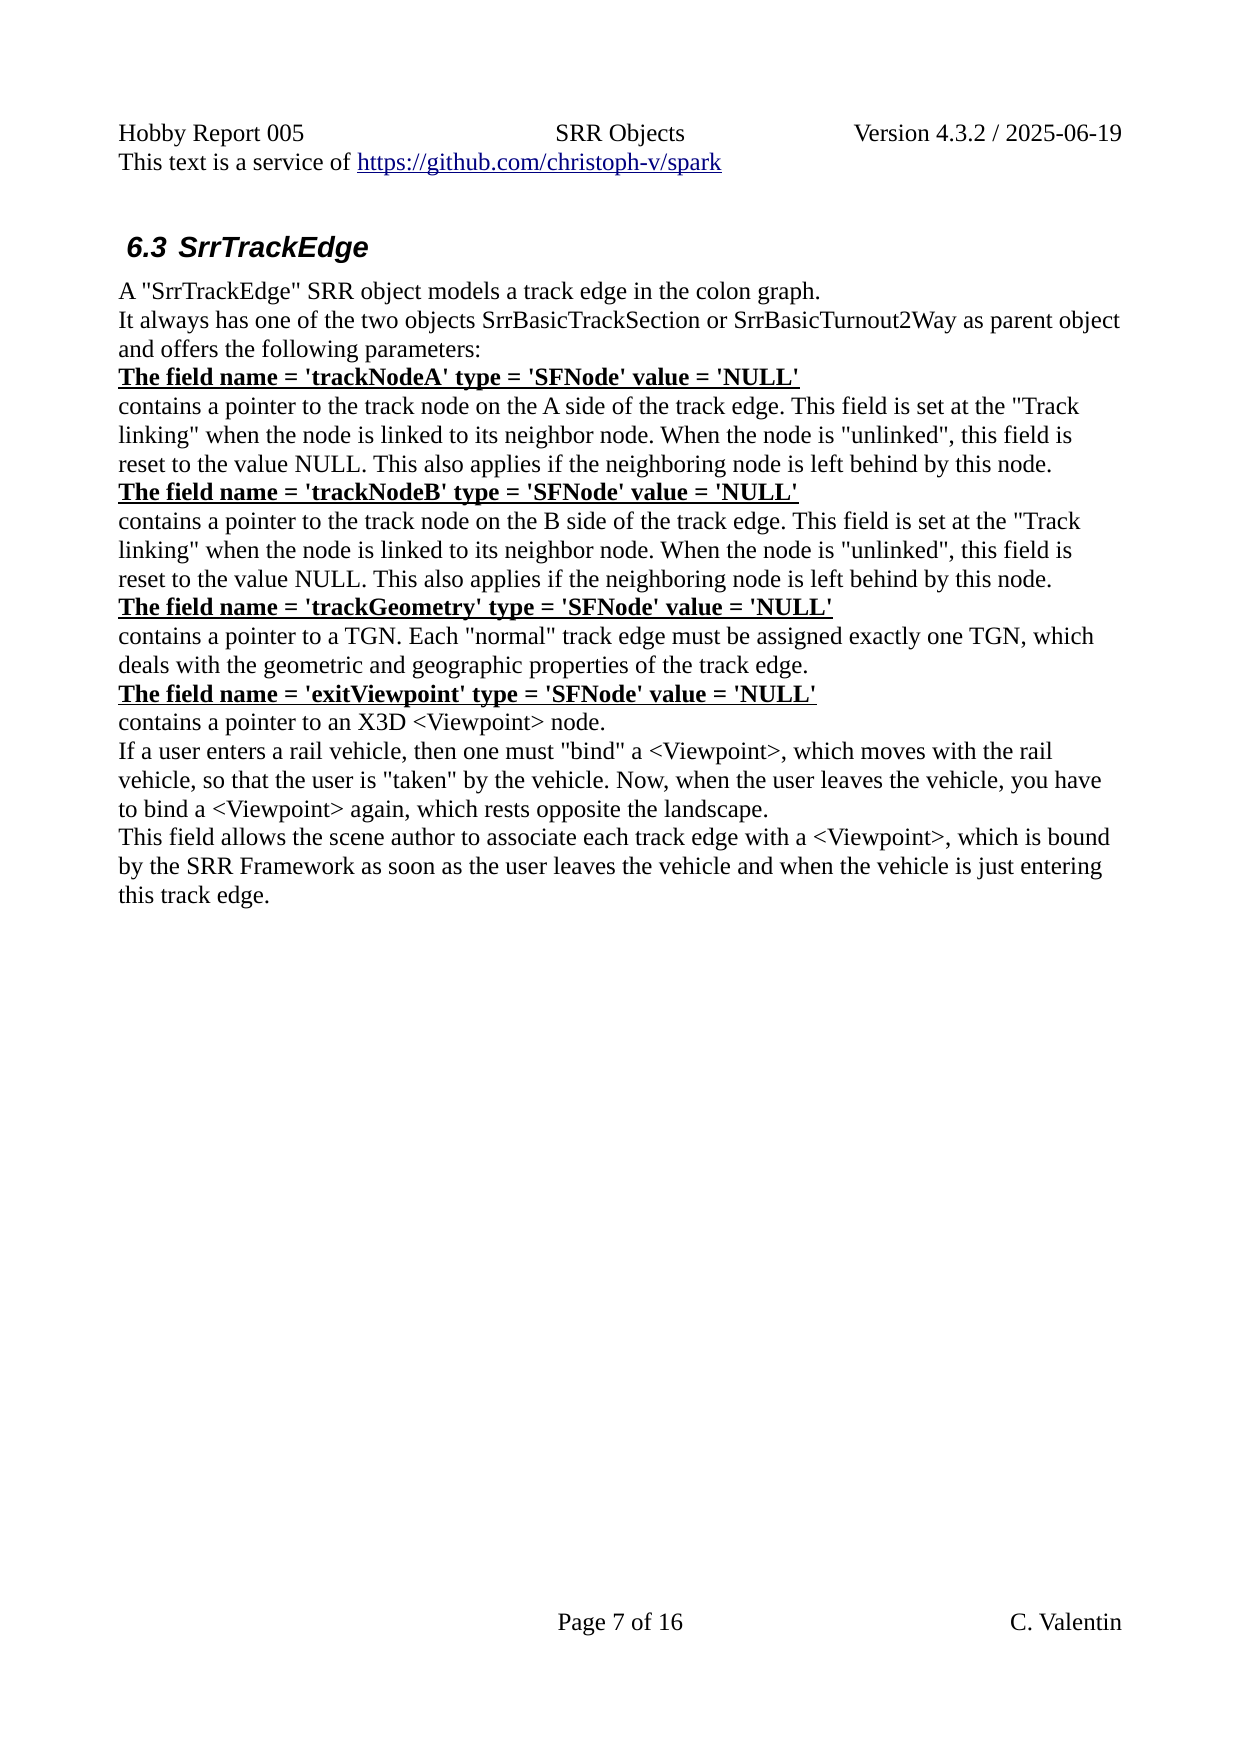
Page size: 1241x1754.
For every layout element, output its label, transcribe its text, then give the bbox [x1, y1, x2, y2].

text The field name = 'trackNodeB' type = 'SFNode' value = 'NULL' [118, 477, 1122, 506]
text If a user enters a rail vehicle, then one must "bind" a <Viewpoint>, which moves with the rail vehicle, so that the user is "taken" by the vehicle. Now, when the user leaves the vehicle, you have to bind a <Viewpoint> again, which rests opposite the landscape. [118, 736, 1122, 822]
text contains a pointer to the track node on the B side of the track edge. This field is set at the "Track linking" when the node is linked to its neighbor node. When the node is "unlinked", this field is reset to the value NULL. This also applies if the neighboring node is left behind by this node. [118, 506, 1122, 592]
text The field name = 'trackNodeA' type = 'SFNode' value = 'NULL' [118, 362, 1122, 391]
text This field allows the scene author to associate each track edge with a <Viewpoint>, which is bound by the SRR Framework as soon as the user leaves the vehicle and when the vehicle is just entering this track edge. [118, 822, 1122, 909]
text It always has one of the two objects SrrBasicTrackSection or SrrBasicTurnout2Way as parent object and offers the following parameters: [118, 305, 1122, 362]
text The field name = 'exitViewpoint' type = 'SFNode' value = 'NULL' [118, 679, 1122, 707]
text The field name = 'trackGeometry' type = 'SFNode' value = 'NULL' [118, 592, 1122, 621]
text contains a pointer to the track node on the A side of the track edge. This field is set at the "Track linking" when the node is linked to its neighbor node. When the node is "unlinked", this field is reset to the value NULL. This also applies if the neighboring node is left behind by this node. [118, 391, 1122, 477]
text contains a pointer to an X3D <Viewpoint> node. [118, 707, 1122, 736]
subtitle SrrTrackEdge [118, 230, 1122, 264]
text A "SrrTrackEdge" SRR object models a track edge in the colon graph. [118, 276, 1122, 305]
text contains a pointer to a TGN. Each "normal" track edge must be assigned exactly one TGN, which deals with the geometric and geographic properties of the track edge. [118, 621, 1122, 679]
